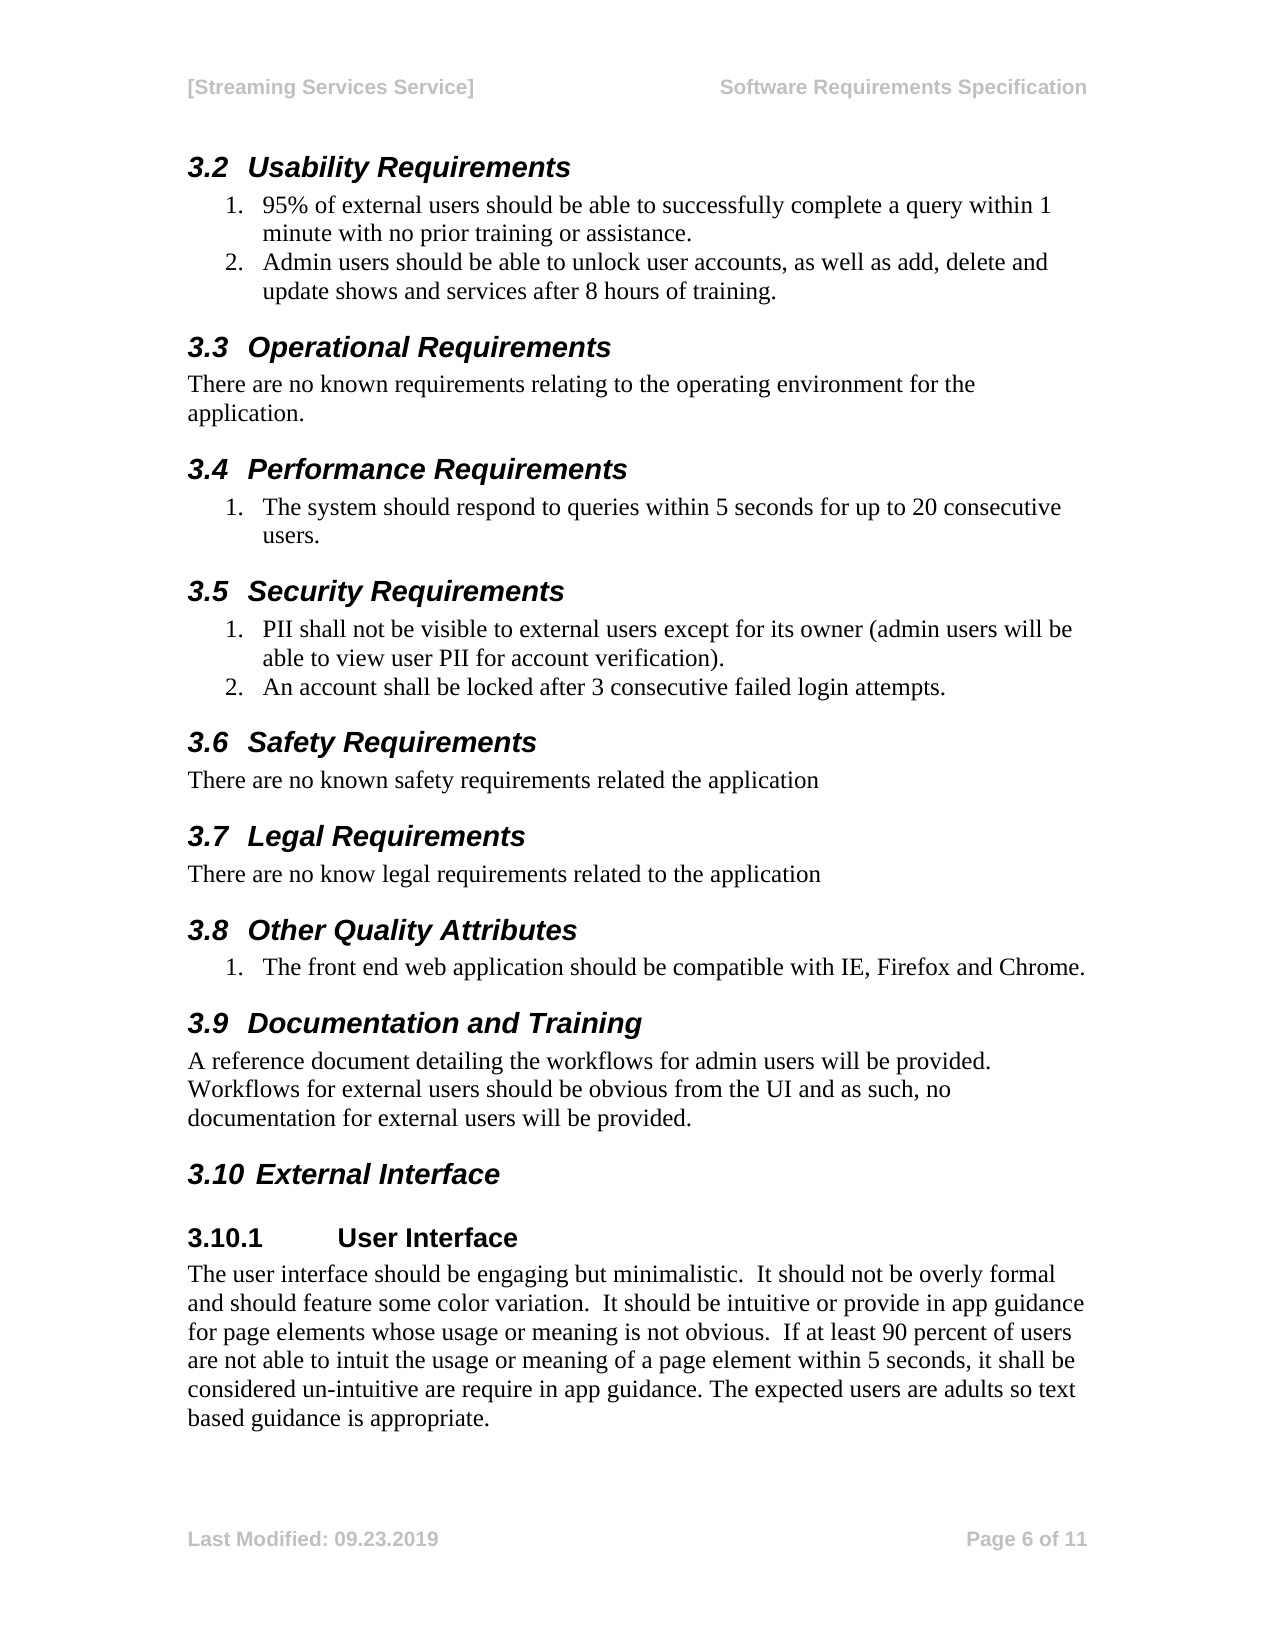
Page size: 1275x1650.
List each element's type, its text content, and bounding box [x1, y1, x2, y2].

text There are no known requirements relating to the operating environment for the application. [187, 369, 1087, 427]
list An account shall be locked after 3 consecutive failed login attempts. [225, 672, 1087, 700]
list 95% of external users should be able to successfully complete a query within 1 minute with no prior training or assistance. [225, 190, 1087, 247]
subtitle External Interface [187, 1157, 1087, 1191]
subtitle User Interface [187, 1222, 1087, 1253]
subtitle Performance Requirements [187, 452, 1087, 486]
subtitle Other Quality Attributes [187, 912, 1087, 946]
subtitle Documentation and Training [187, 1006, 1087, 1039]
subtitle Security Requirements [187, 574, 1087, 608]
list The front end web application should be compatible with IE, Firefox and Chrome. [225, 952, 1087, 981]
list PII shall not be visible to external users except for its owner (admin users will be able to view user PII for account verification). [225, 614, 1087, 672]
subtitle Legal Requirements [187, 819, 1087, 852]
subtitle Safety Requirements [187, 725, 1087, 759]
text There are no know legal requirements related to the application [187, 859, 1087, 887]
list The system should respond to queries within 5 seconds for up to 20 consecutive users. [225, 492, 1087, 549]
text There are no known safety requirements related the application [187, 765, 1087, 794]
text The user interface should be engaging but minimalistic. It should not be overly formal and should feature some color variation. It should be intuitive or provide in app guidance for page elements whose usage or meaning is not obvious. If at least 90 percent of users are not able to intuit the usage or meaning of a page element within 5 seconds, it shall be considered un-intuitive are require in app guidance. The expected users are adults so text based guidance is appropriate. [187, 1259, 1087, 1432]
subtitle Operational Requirements [187, 330, 1087, 363]
text A reference document detailing the workflows for admin users will be provided. Workflows for external users should be obvious from the UI and as such, no documentation for external users will be provided. [187, 1046, 1087, 1132]
subtitle Usability Requirements [187, 150, 1087, 183]
list Admin users should be able to unlock user accounts, as well as add, delete and update shows and services after 8 hours of training. [225, 247, 1087, 305]
